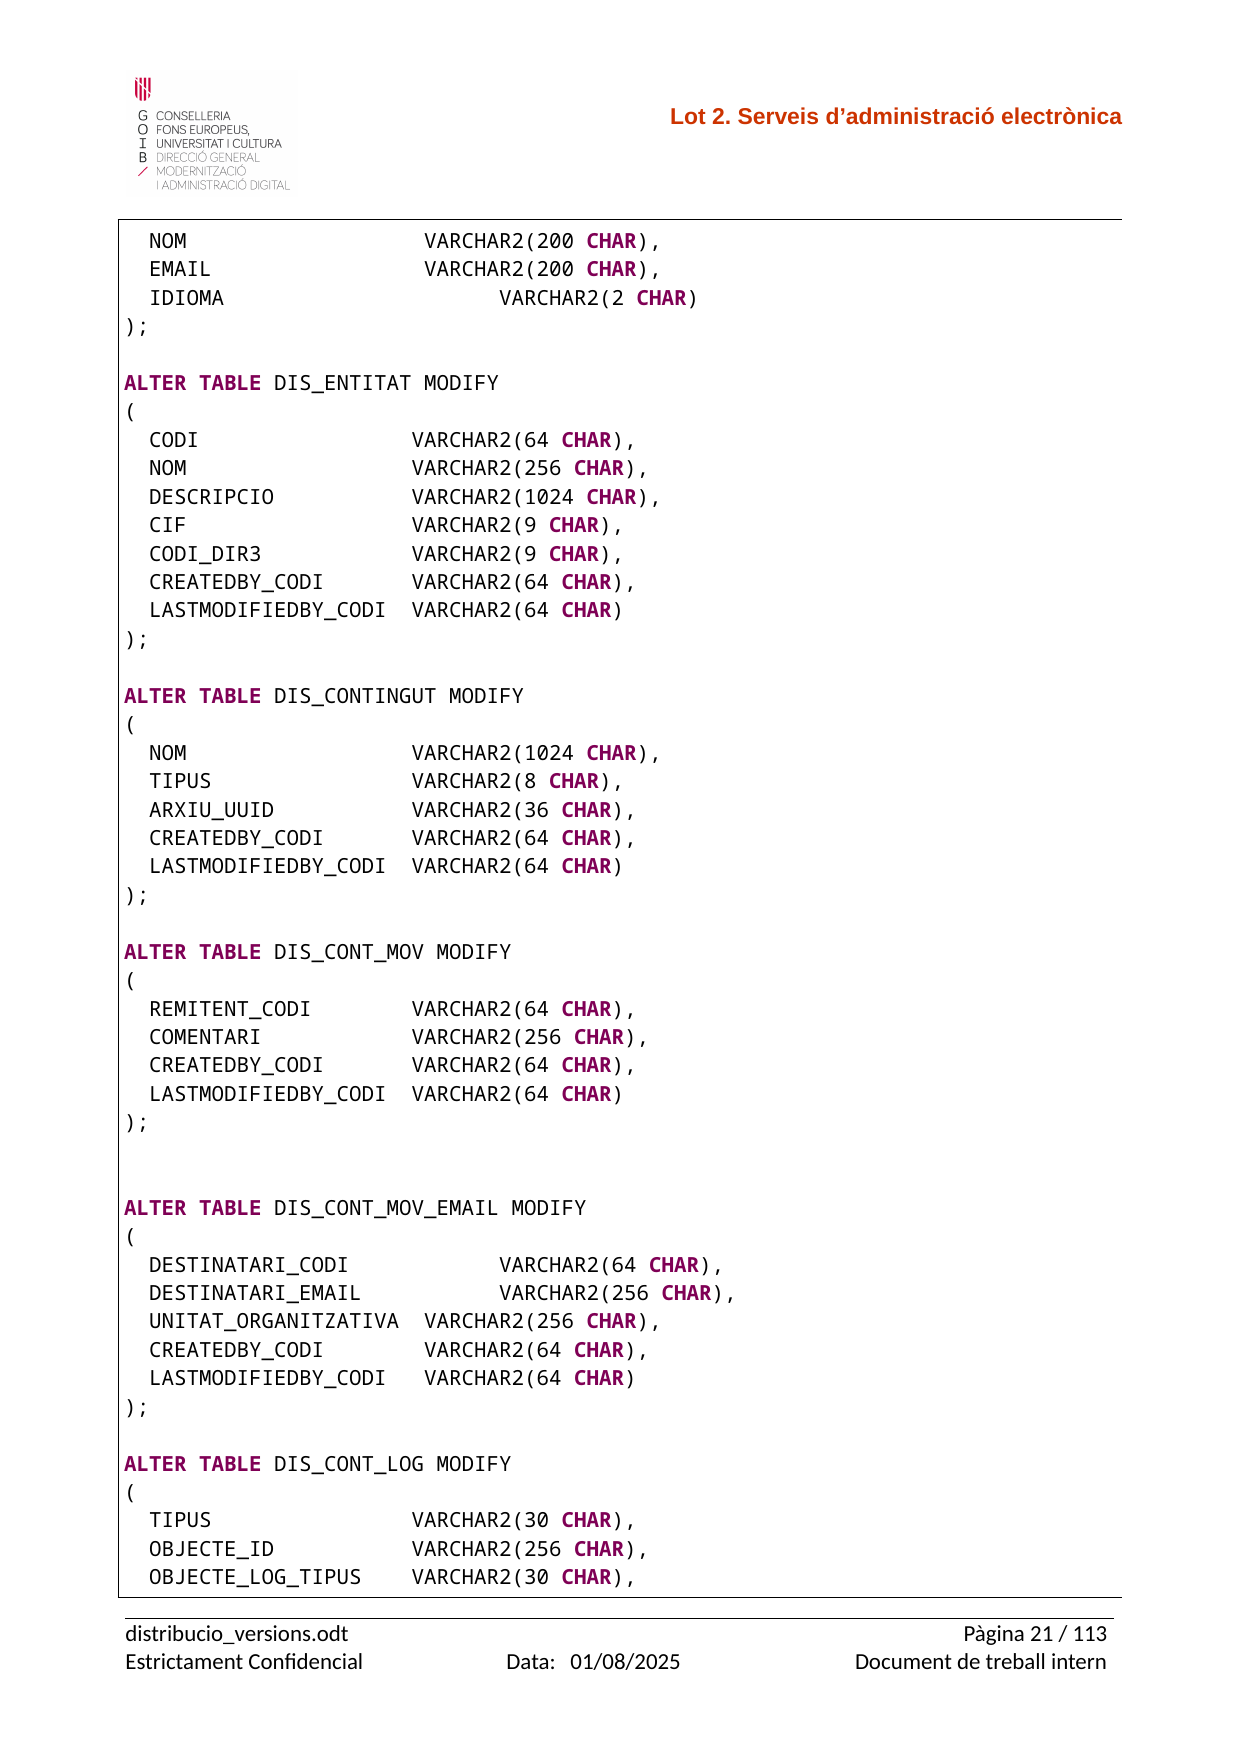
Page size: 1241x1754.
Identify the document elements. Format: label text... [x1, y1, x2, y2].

table_header NOM VARCHAR2(200 CHAR), EMAIL VARCHAR2(200 CHAR), IDIOMA VARCHAR2(2 CHAR) ); ALTER TABLE DIS_ENTITAT MODIFY ( CODI VARCHAR2(64 CHAR), NOM VARCHAR2(256 CHAR), DESCRIPCIO VARCHAR2(1024 CHAR), CIF VARCHAR2(9 CHAR), CODI_DIR3 VARCHAR2(9 CHAR), CREATEDBY_CODI VARCHAR2(64 CHAR), LASTMODIFIEDBY_CODI VARCHAR2(64 CHAR) ); ALTER TABLE DIS_CONTINGUT MODIFY ( NOM VARCHAR2(1024 CHAR), TIPUS VARCHAR2(8 CHAR), ARXIU_UUID VARCHAR2(36 CHAR), CREATEDBY_CODI VARCHAR2(64 CHAR), LASTMODIFIEDBY_CODI VARCHAR2(64 CHAR) ); ALTER TABLE DIS_CONT_MOV MODIFY ( REMITENT_CODI VARCHAR2(64 CHAR), COMENTARI VARCHAR2(256 CHAR), CREATEDBY_CODI VARCHAR2(64 CHAR), LASTMODIFIEDBY_CODI VARCHAR2(64 CHAR) ); ALTER TABLE DIS_CONT_MOV_EMAIL MODIFY ( DESTINATARI_CODI VARCHAR2(64 CHAR), DESTINATARI_EMAIL VARCHAR2(256 CHAR), UNITAT_ORGANITZATIVA VARCHAR2(256 CHAR), CREATEDBY_CODI VARCHAR2(64 CHAR), LASTMODIFIEDBY_CODI VARCHAR2(64 CHAR) ); ALTER TABLE DIS_CONT_LOG MODIFY ( TIPUS VARCHAR2(30 CHAR), OBJECTE_ID VARCHAR2(256 CHAR), OBJECTE_LOG_TIPUS VARCHAR2(30 CHAR), [119, 220, 1122, 1597]
picture [126, 70, 299, 197]
